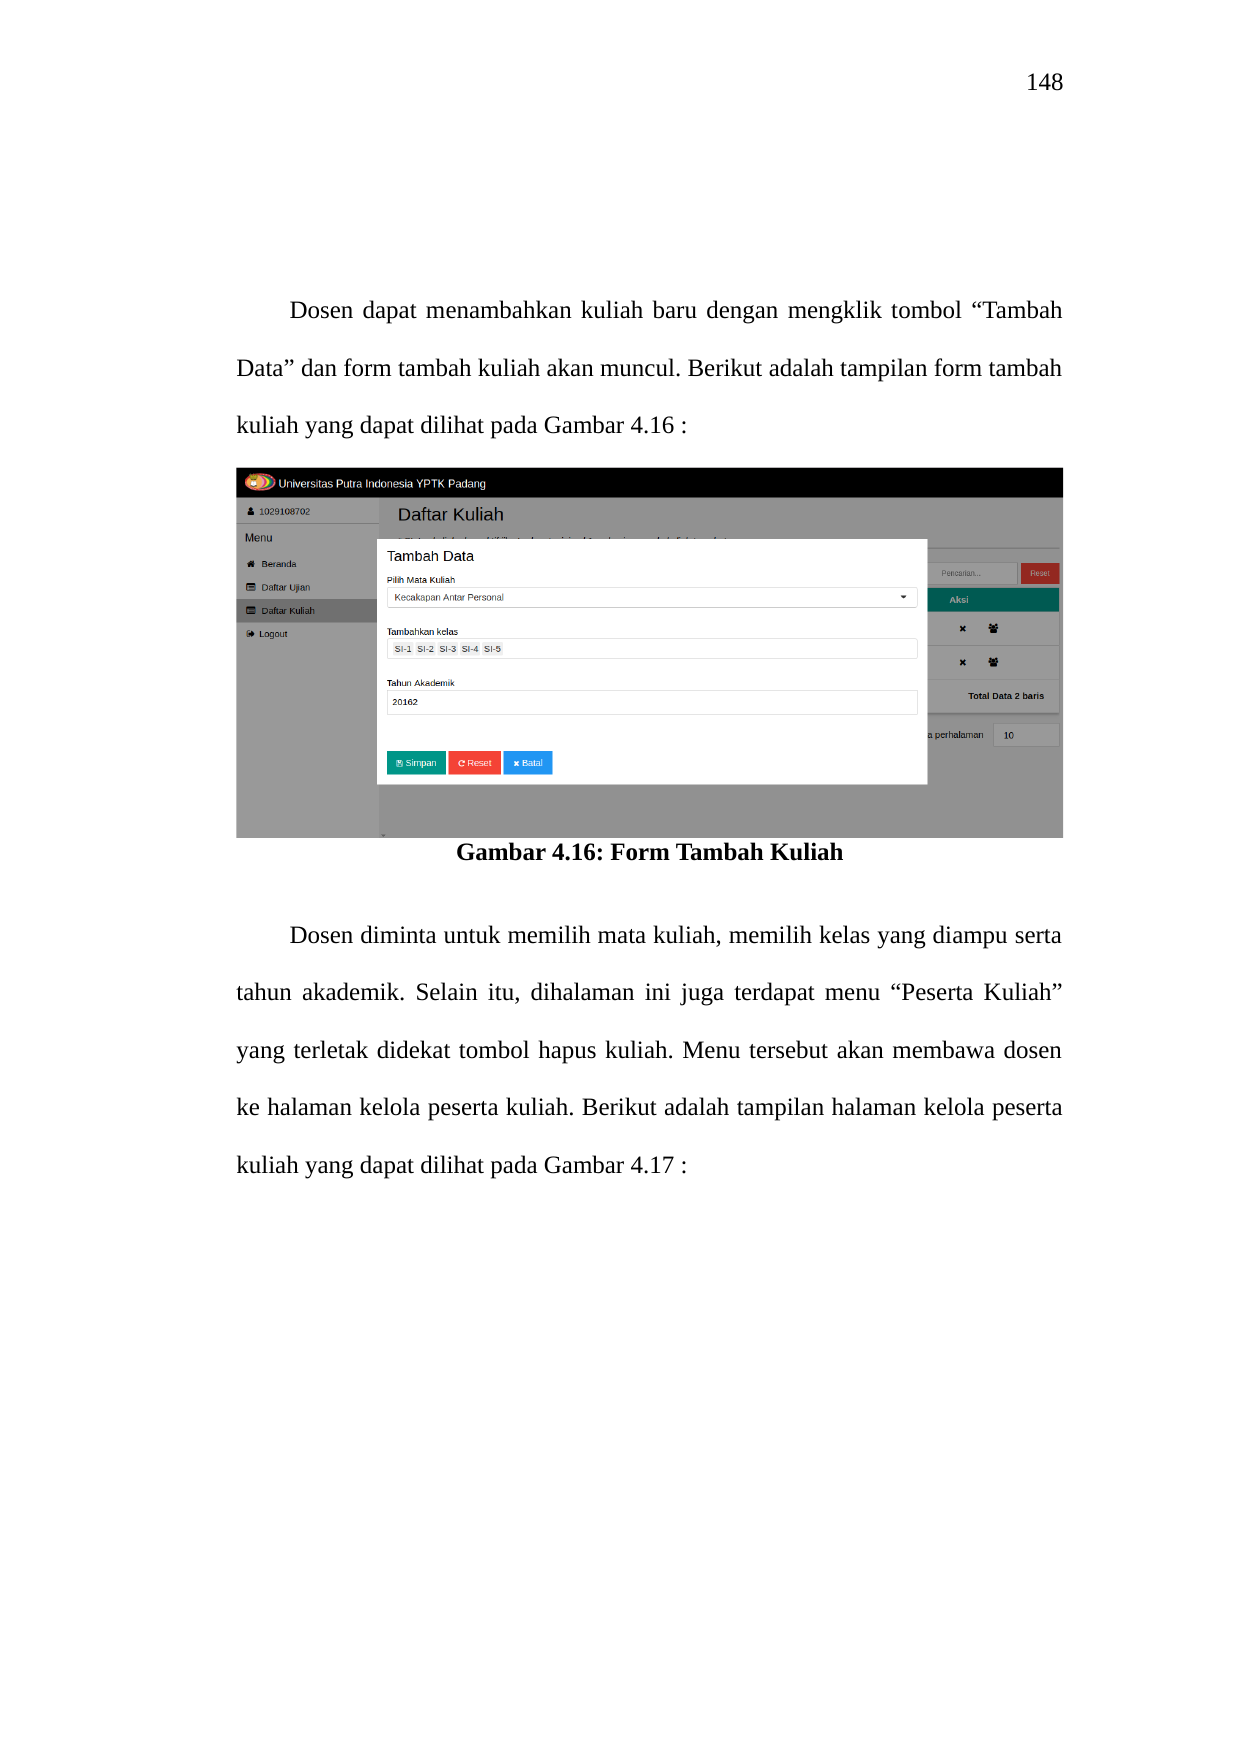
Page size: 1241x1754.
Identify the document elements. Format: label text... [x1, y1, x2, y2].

text Gambar 4.16: Form Tambah Kuliah [236, 838, 1063, 866]
text Dosen dapat menambahkan kuliah baru dengan mengklik tombol “Tambah Data” dan form tambah kuliah akan muncul. Berikut adalah tampilan form tambah kuliah yang dapat dilihat pada Gambar 4.16 : [236, 295, 1063, 439]
picture [236, 467, 1064, 838]
text Dosen diminta untuk memilih mata kuliah, memilih kelas yang diampu serta tahun akademik. Selain itu, dihalaman ini juga terdapat menu “Peserta Kuliah” yang terletak didekat tombol hapus kuliah. Menu tersebut akan membawa dosen ke halaman kelola peserta kuliah. Berikut adalah tampilan halaman kelola peserta kuliah yang dapat dilihat pada Gambar 4.17 : [236, 920, 1063, 1178]
